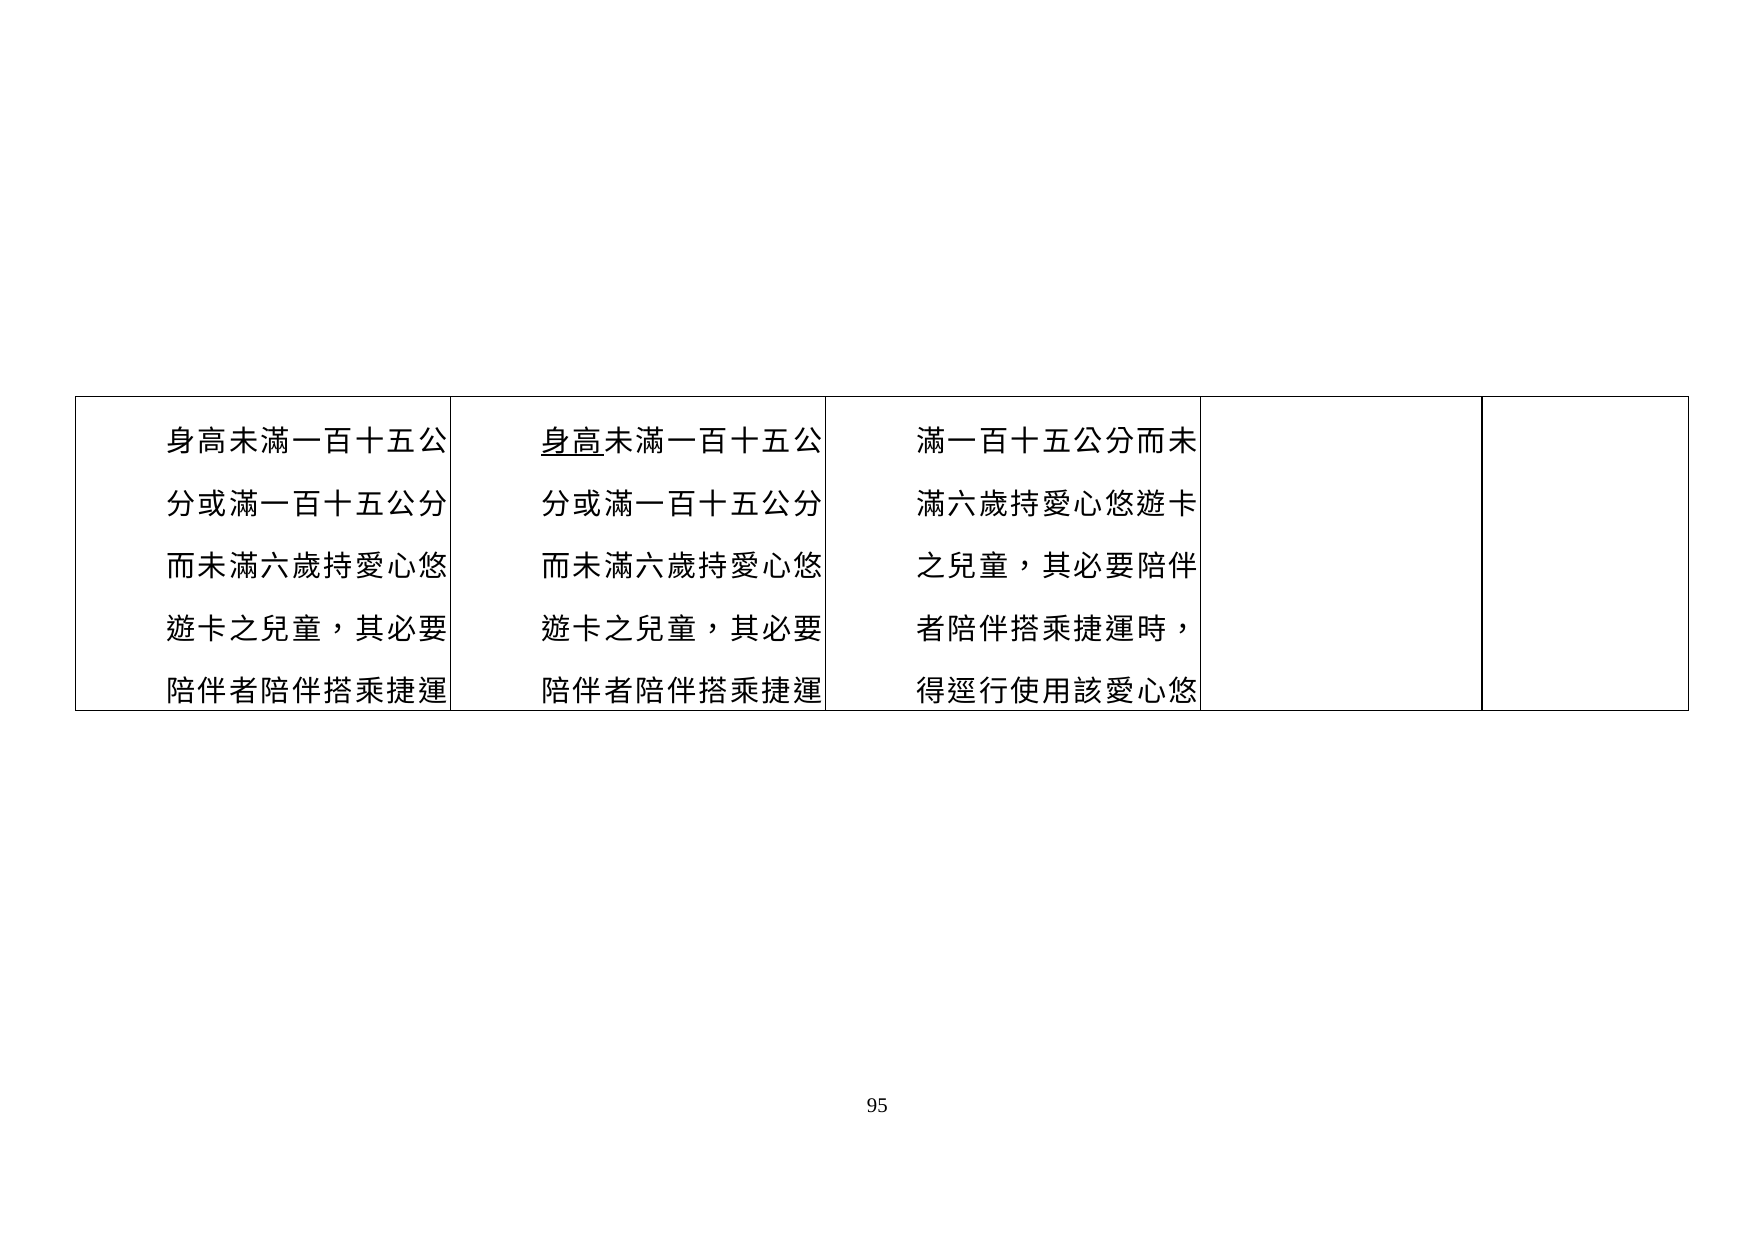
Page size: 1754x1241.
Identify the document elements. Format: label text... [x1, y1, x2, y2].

table_cell 身高未滿一百十五公分或滿一百十五公分而未滿六歲持愛心悠遊卡之兒童，其必要陪伴者陪伴搭乘捷運 [76, 397, 450, 710]
table_cell [1201, 397, 1481, 710]
table_cell [1483, 397, 1688, 710]
table_cell 身高未滿一百十五公分或滿一百十五公分而未滿六歲持愛心悠遊卡之兒童，其必要陪伴者陪伴搭乘捷運 [451, 397, 825, 710]
table_cell 滿一百十五公分而未滿六歲持愛心悠遊卡之兒童，其必要陪伴者陪伴搭乘捷運時，得逕行使用該愛心悠 [826, 397, 1200, 710]
